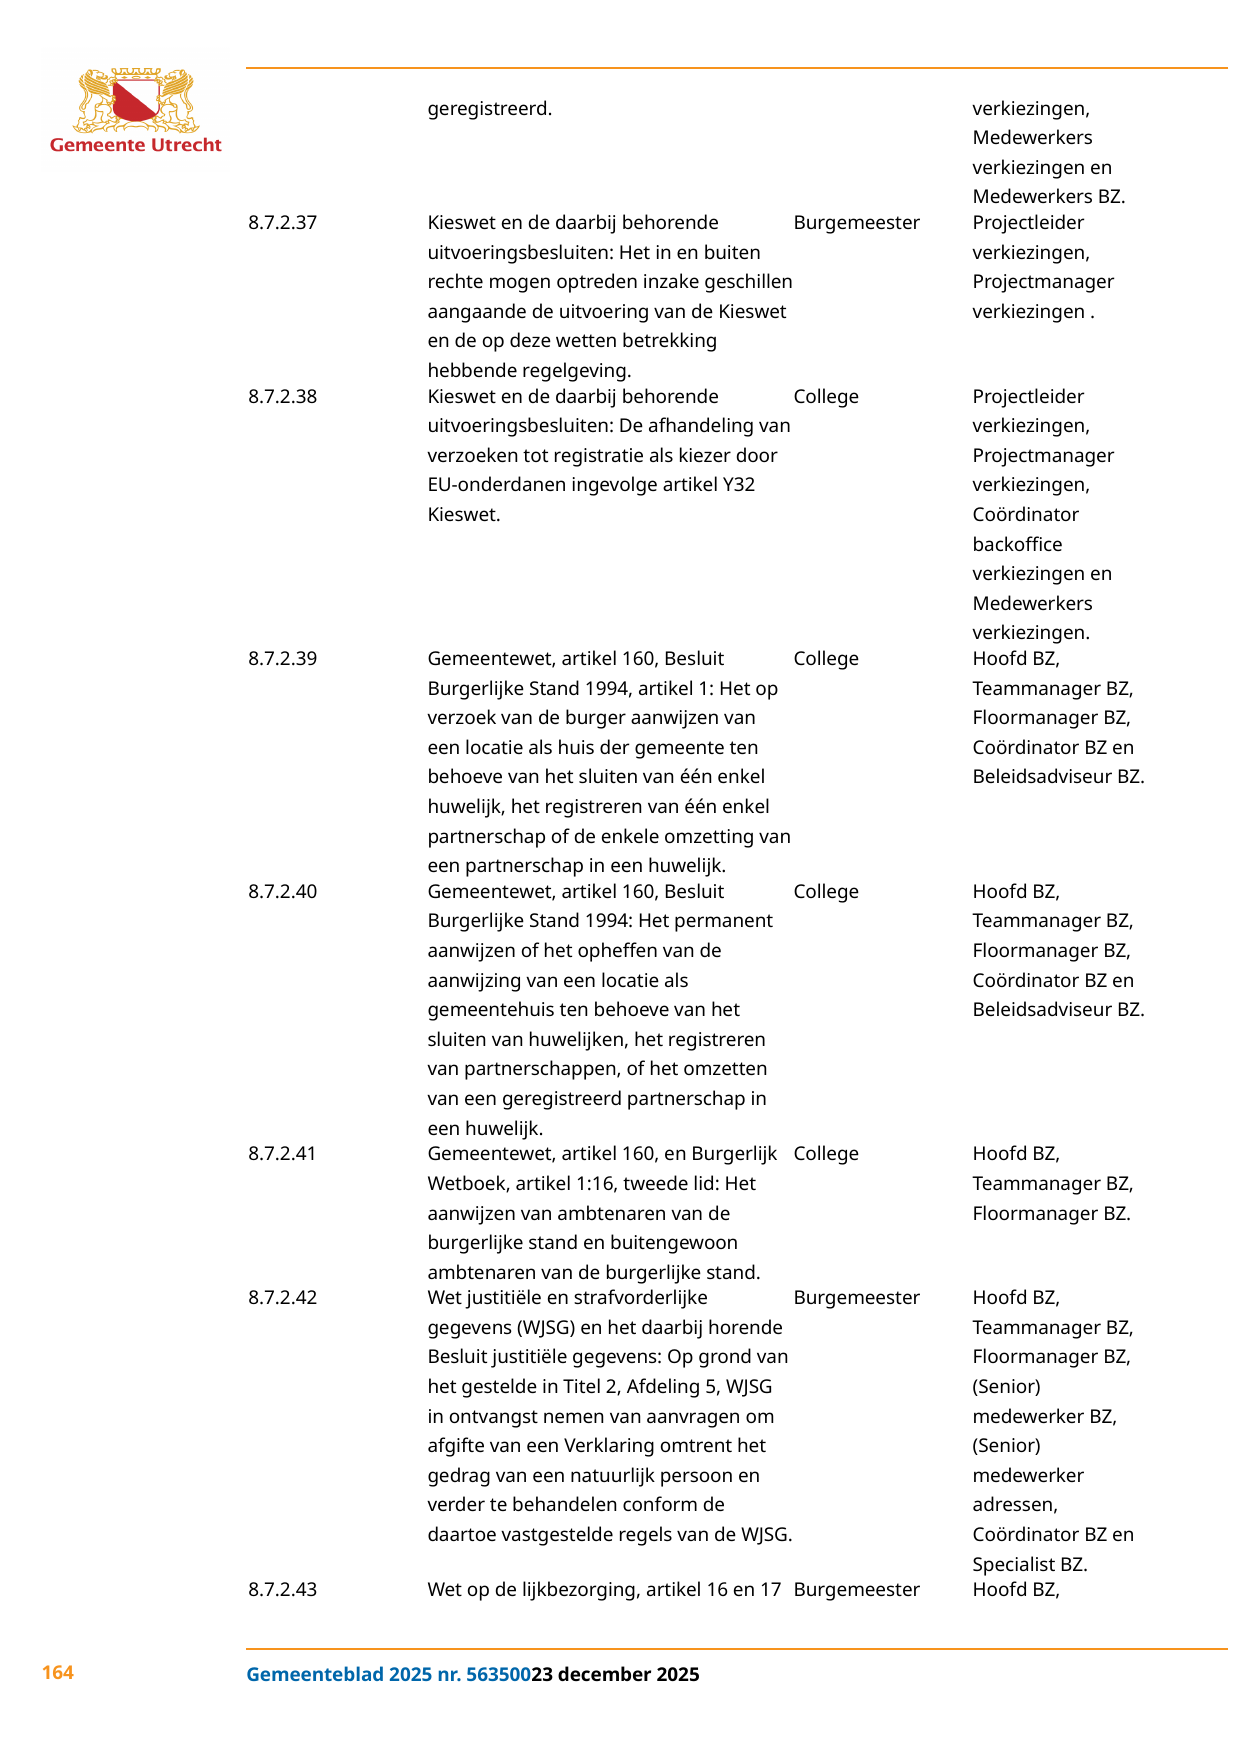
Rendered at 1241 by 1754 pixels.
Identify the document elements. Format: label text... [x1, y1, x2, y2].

table_cell Hoofd BZ, Teammanager BZ, Floormanager BZ, Coördinator BZ en Beleidsadviseur BZ. [973, 878, 1152, 1141]
table_cell Hoofd BZ, [973, 1577, 1152, 1602]
table_cell Burgemeester [793, 1285, 972, 1577]
table_cell 8.7.2.42 [248, 1285, 427, 1577]
table_cell College [793, 878, 972, 1141]
table_cell College [793, 645, 972, 878]
table_cell Projectleider verkiezingen, Projectmanager verkiezingen, Coördinator backoffice verkiezingen en Medewerkers verkiezingen. [973, 383, 1152, 645]
table_cell 8.7.2.38 [248, 383, 427, 645]
table_cell Gemeentewet, artikel 160, en Burgerlijk Wetboek, artikel 1:16, tweede lid: Het aanwijzen van ambtenaren van de burgerlijke stand en buitengewoon ambtenaren van de burgerlijke stand. [427, 1141, 793, 1284]
table_cell 8.7.2.41 [248, 1141, 427, 1284]
table_cell Wet justitiële en strafvorderlijke gegevens (WJSG) en het daarbij horende Besluit justitiële gegevens: Op grond van het gestelde in Titel 2, Afdeling 5, WJSG in ontvangst nemen van aanvragen om afgifte van een Verklaring omtrent het gedrag van een natuurlijk persoon en verder te behandelen conform de daartoe vastgestelde regels van de WJSG. [427, 1285, 793, 1577]
table_cell Kieswet en de daarbij behorende uitvoeringsbesluiten: Het in en buiten rechte mogen optreden inzake geschillen aangaande de uitvoering van de Kieswet en de op deze wetten betrekking hebbende regelgeving. [427, 209, 793, 383]
table_cell Gemeentewet, artikel 160, Besluit Burgerlijke Stand 1994: Het permanent aanwijzen of het opheffen van de aanwijzing van een locatie als gemeentehuis ten behoeve van het sluiten van huwelijken, het registreren van partnerschappen, of het omzetten van een geregistreerd partnerschap in een huwelijk. [427, 878, 793, 1141]
table_cell Hoofd BZ, Teammanager BZ, Floormanager BZ, (Senior) medewerker BZ, (Senior) medewerker adressen, Coördinator BZ en Specialist BZ. [973, 1285, 1152, 1577]
table_cell 8.7.2.39 [248, 645, 427, 878]
table_cell 8.7.2.40 [248, 878, 427, 1141]
table_cell Kieswet en de daarbij behorende uitvoeringsbesluiten: De afhandeling van verzoeken tot registratie als kiezer door EU-onderdanen ingevolge artikel Y32 Kieswet. [427, 383, 793, 645]
table_cell Burgemeester [793, 209, 972, 383]
table_cell Wet op de lijkbezorging, artikel 16 en 17 [427, 1577, 793, 1602]
table_cell [248, 95, 427, 209]
table_cell Hoofd BZ, Teammanager BZ, Floormanager BZ, Coördinator BZ en Beleidsadviseur BZ. [973, 645, 1152, 878]
table_cell verkiezingen, Medewerkers verkiezingen en Medewerkers BZ. [973, 95, 1152, 209]
table_cell Projectleider verkiezingen, Projectmanager verkiezingen . [973, 209, 1152, 383]
table_cell Gemeentewet, artikel 160, Besluit Burgerlijke Stand 1994, artikel 1: Het op verzoek van de burger aanwijzen van een locatie als huis der gemeente ten behoeve van het sluiten van één enkel huwelijk, het registreren van één enkel partnerschap of de enkele omzetting van een partnerschap in een huwelijk. [427, 645, 793, 878]
table_cell 8.7.2.37 [248, 209, 427, 383]
table_cell 8.7.2.43 [248, 1577, 427, 1602]
table_cell Burgemeester [793, 1577, 972, 1602]
table_cell geregistreerd. [427, 95, 793, 209]
table_cell Hoofd BZ, Teammanager BZ, Floormanager BZ. [973, 1141, 1152, 1284]
table_cell College [793, 1141, 972, 1284]
table_cell College [793, 383, 972, 645]
table_cell [793, 95, 972, 209]
picture [41, 47, 231, 172]
